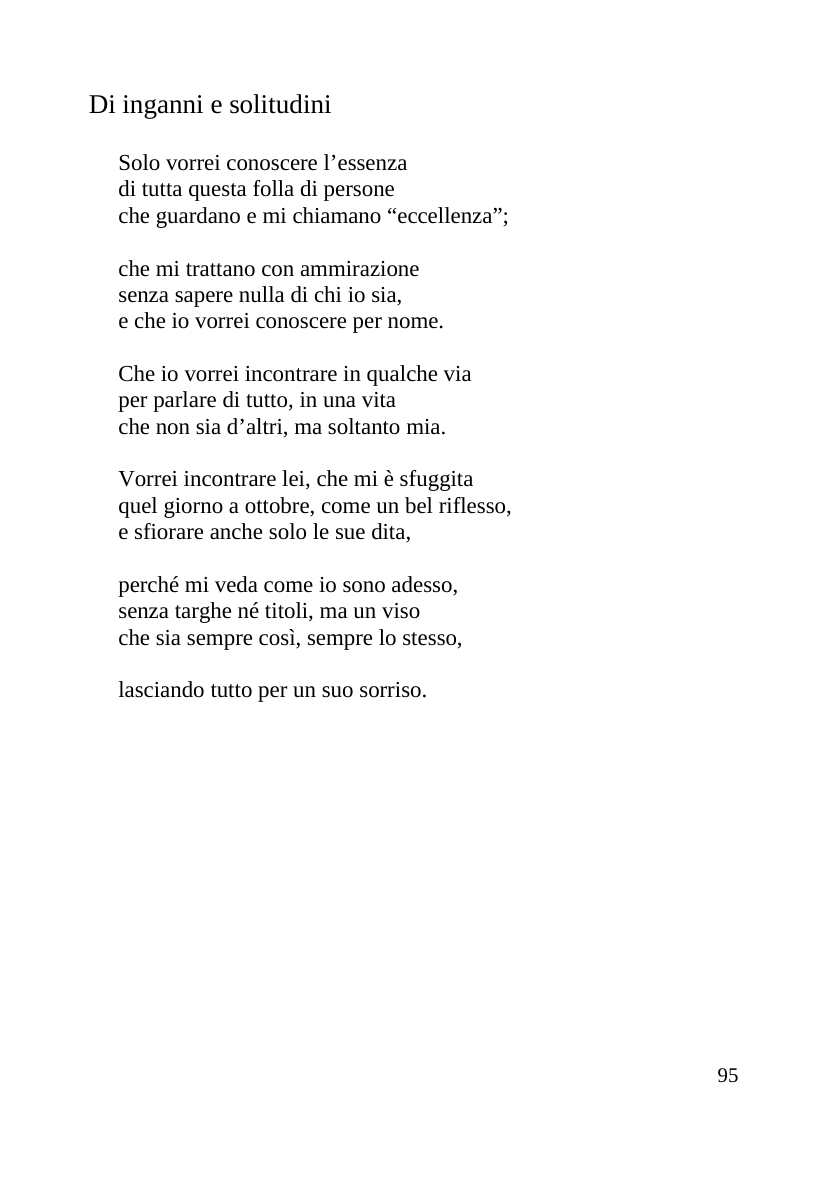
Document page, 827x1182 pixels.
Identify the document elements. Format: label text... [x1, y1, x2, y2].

text quel giorno a ottobre, come un bel riflesso, [118, 492, 738, 518]
text Vorrei incontrare lei, che mi è sfuggita [118, 465, 738, 492]
text che non sia d’altri, ma soltanto mia. [118, 413, 738, 439]
text per parlare di tutto, in una vita [118, 386, 738, 413]
text Di inganni e solitudini [88, 88, 738, 120]
text che guardano e mi chiamano “eccellenza”; [118, 202, 738, 228]
text di tutta questa folla di persone [118, 176, 738, 202]
text che mi trattano con ammirazione [118, 254, 738, 281]
text Che io vorrei incontrare in qualche via [118, 360, 738, 386]
text senza targhe né titoli, ma un viso [118, 597, 738, 623]
text perché mi veda come io sono adesso, [118, 571, 738, 597]
text che sia sempre così, sempre lo stesso, [118, 623, 738, 650]
text Solo vorrei conoscere l’essenza [118, 149, 738, 176]
text senza sapere nulla di chi io sia, [118, 281, 738, 307]
text e che io vorrei conoscere per nome. [118, 307, 738, 334]
text e sfiorare anche solo le sue dita, [118, 518, 738, 544]
text lasciando tutto per un suo sorriso. [118, 676, 738, 703]
